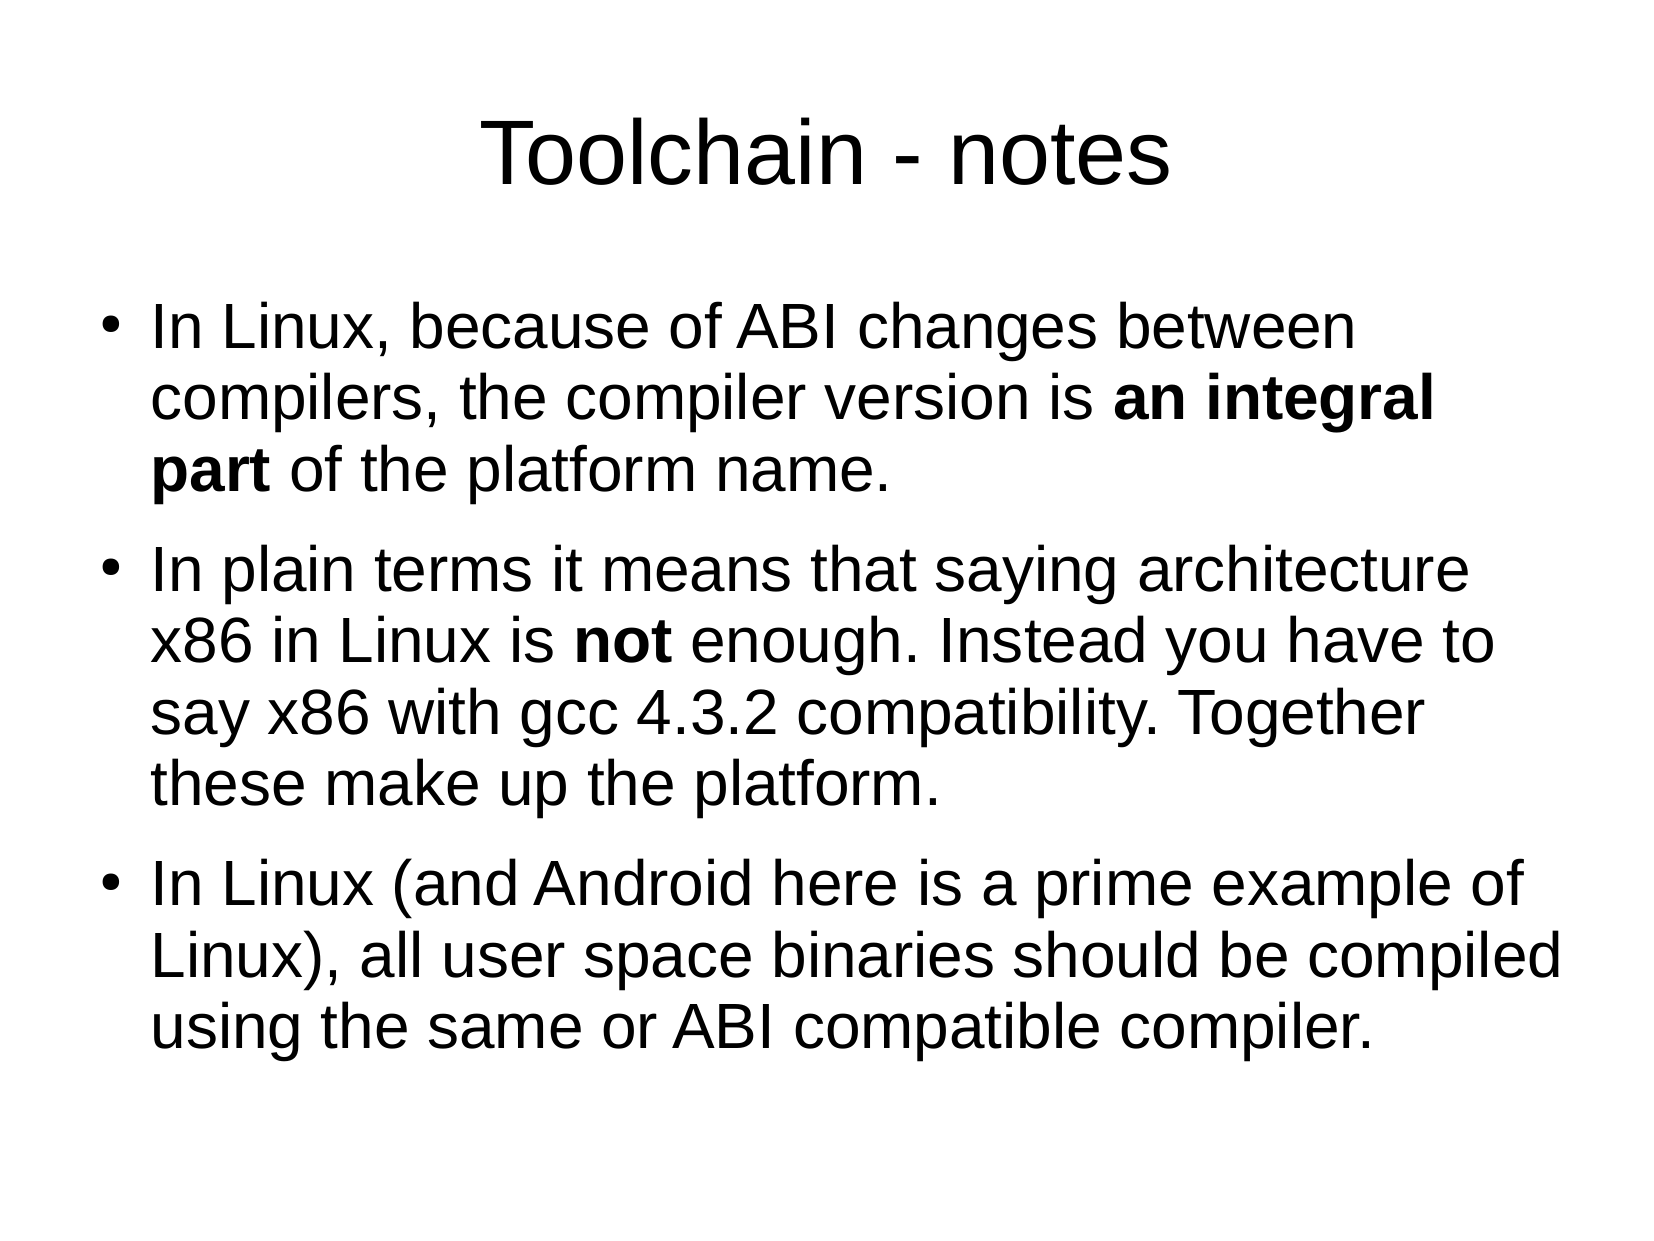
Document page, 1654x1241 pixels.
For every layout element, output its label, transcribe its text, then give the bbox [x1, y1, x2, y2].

list In Linux, because of ABI changes between compilers, the compiler version is an integral part of the platform name. In plain terms it means that saying architecture x86 in Linux is not enough. Instead you have to say x86 with gcc 4.3.2 compatibility. Together these make up the platform. In Linux (and Android here is a prime example of Linux), all user space binaries should be compiled using the same or ABI compatible compiler. [82, 290, 1571, 1109]
title Toolchain - notes [82, 49, 1571, 257]
